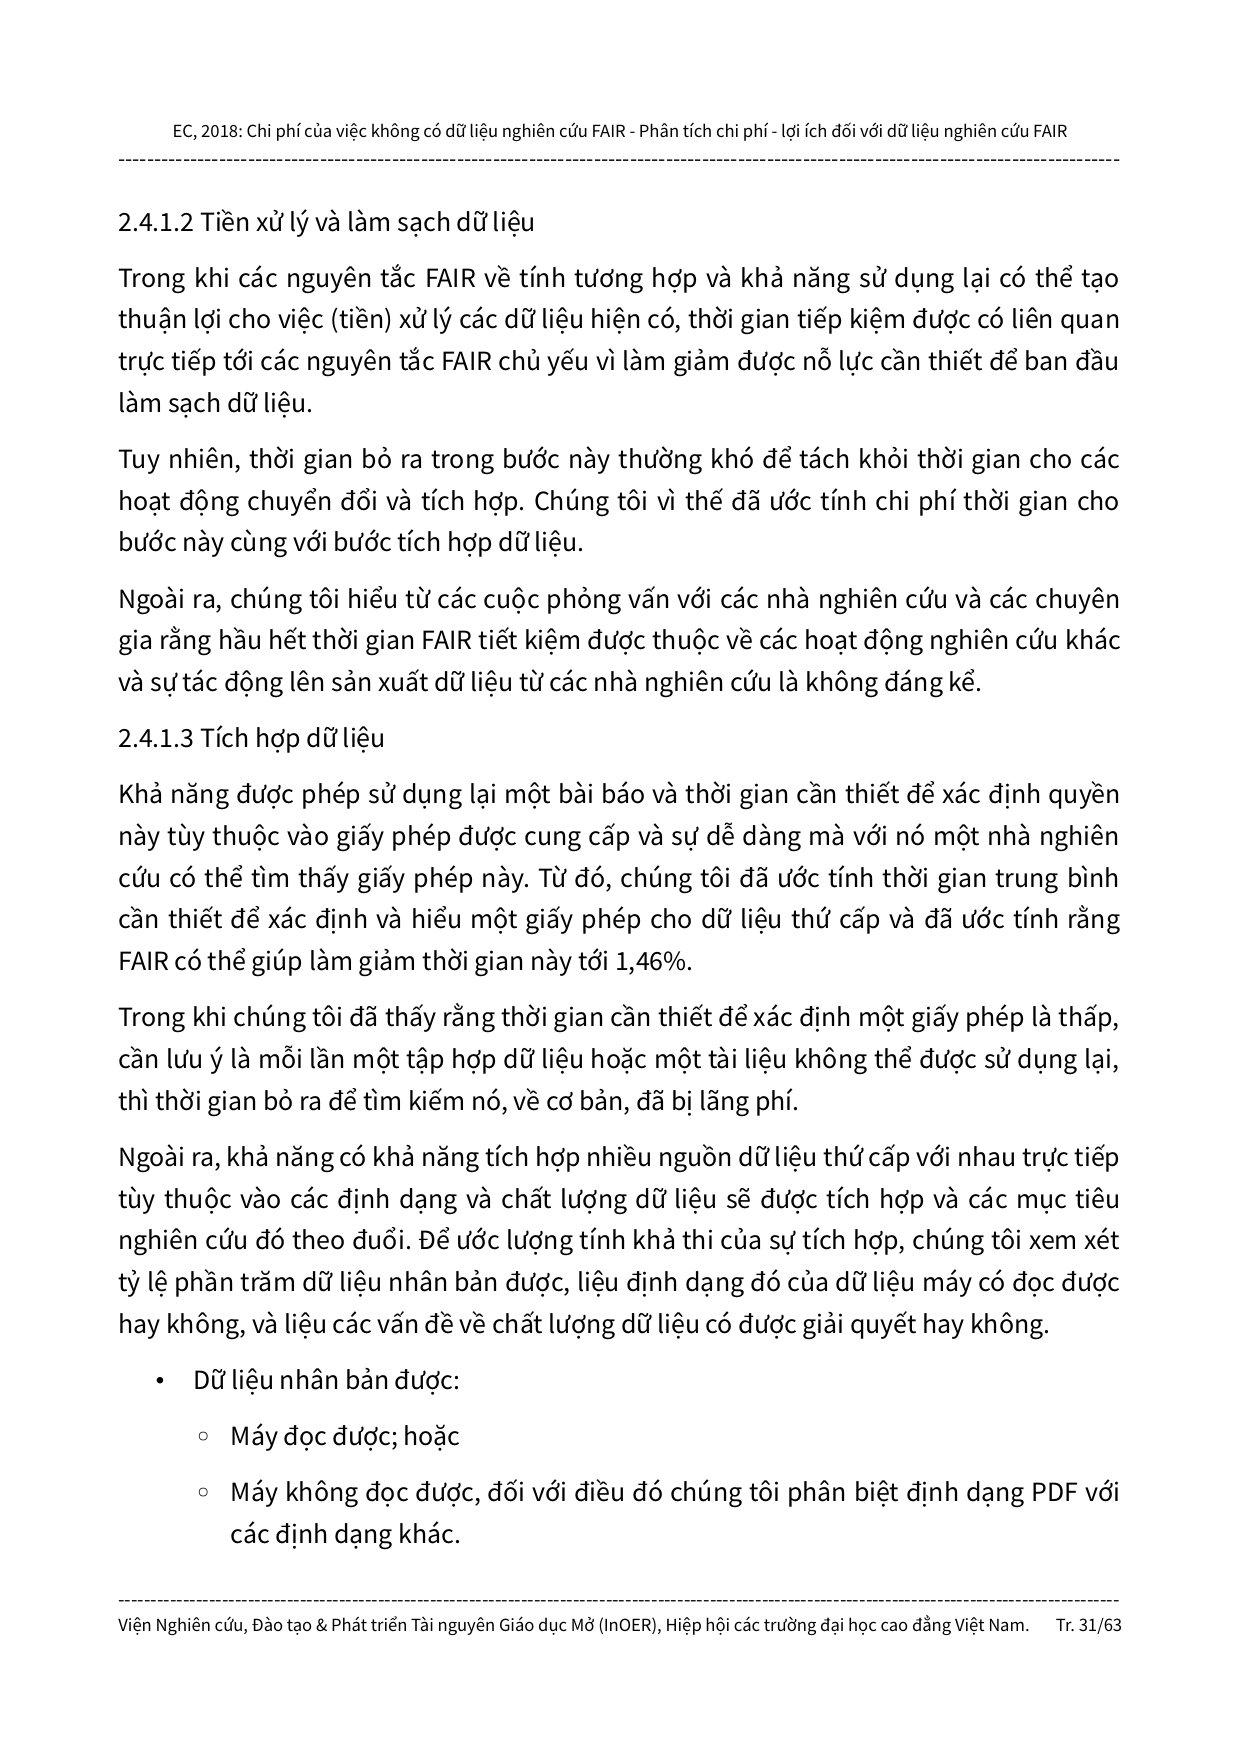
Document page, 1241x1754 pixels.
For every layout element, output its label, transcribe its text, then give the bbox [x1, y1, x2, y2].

text Khả năng được phép sử dụng lại một bài báo và thời gian cần thiết để xác định quyền này tùy thuộc vào giấy phép được cung cấp và sự dễ dàng mà với nó một nhà nghiên cứu có thể tìm thấy giấy phép này. Từ đó, chúng tôi đã ước tính thời gian trung bình cần thiết để xác định và hiểu một giấy phép cho dữ liệu thứ cấp và đã ước tính rằng FAIR có thể giúp làm giảm thời gian này tới 1,46%. [118, 775, 1122, 978]
text Ngoài ra, khả năng có khả năng tích hợp nhiều nguồn dữ liệu thứ cấp với nhau trực tiếp tùy thuộc vào các định dạng và chất lượng dữ liệu sẽ được tích hợp và các mục tiêu nghiên cứu đó theo đuổi. Để ước lượng tính khả thi của sự tích hợp, chúng tôi xem xét tỷ lệ phần trăm dữ liệu nhân bản được, liệu định dạng đó của dữ liệu máy có đọc được hay không, và liệu các vấn đề về chất lượng dữ liệu có được giải quyết hay không. [118, 1137, 1122, 1340]
text Ngoài ra, chúng tôi hiểu từ các cuộc phỏng vấn với các nhà nghiên cứu và các chuyên gia rằng hầu hết thời gian FAIR tiết kiệm được thuộc về các hoạt động nghiên cứu khác và sự tác động lên sản xuất dữ liệu từ các nhà nghiên cứu là không đáng kể. [118, 579, 1122, 699]
text Trong khi các nguyên tắc FAIR về tính tương hợp và khả năng sử dụng lại có thể tạo thuận lợi cho việc (tiền) xử lý các dữ liệu hiện có, thời gian tiếp kiệm được có liên quan trực tiếp tới các nguyên tắc FAIR chủ yếu vì làm giảm được nỗ lực cần thiết để ban đầu làm sạch dữ liệu. [118, 258, 1122, 419]
text Tuy nhiên, thời gian bỏ ra trong bước này thường khó để tách khỏi thời gian cho các hoạt động chuyển đổi và tích hợp. Chúng tôi vì thế đã ước tính chi phí thời gian cho bước này cùng với bước tích hợp dữ liệu. [118, 439, 1122, 559]
list Dữ liệu nhân bản được: [156, 1360, 1122, 1397]
text 2.4.1.3 Tích hợp dữ liệu [118, 719, 1122, 755]
text 2.4.1.2 Tiền xử lý và làm sạch dữ liệu [118, 202, 1122, 238]
text Trong khi chúng tôi đã thấy rằng thời gian cần thiết để xác định một giấy phép là thấp, cần lưu ý là mỗi lần một tập hợp dữ liệu hoặc một tài liệu không thể được sử dụng lại, thì thời gian bỏ ra để tìm kiếm nó, về cơ bản, đã bị lãng phí. [118, 998, 1122, 1117]
list Máy không đọc được, đối với điều đó chúng tôi phân biệt định dạng PDF với các định dạng khác. [193, 1473, 1122, 1551]
list Máy đọc được; hoặc [193, 1417, 1122, 1453]
